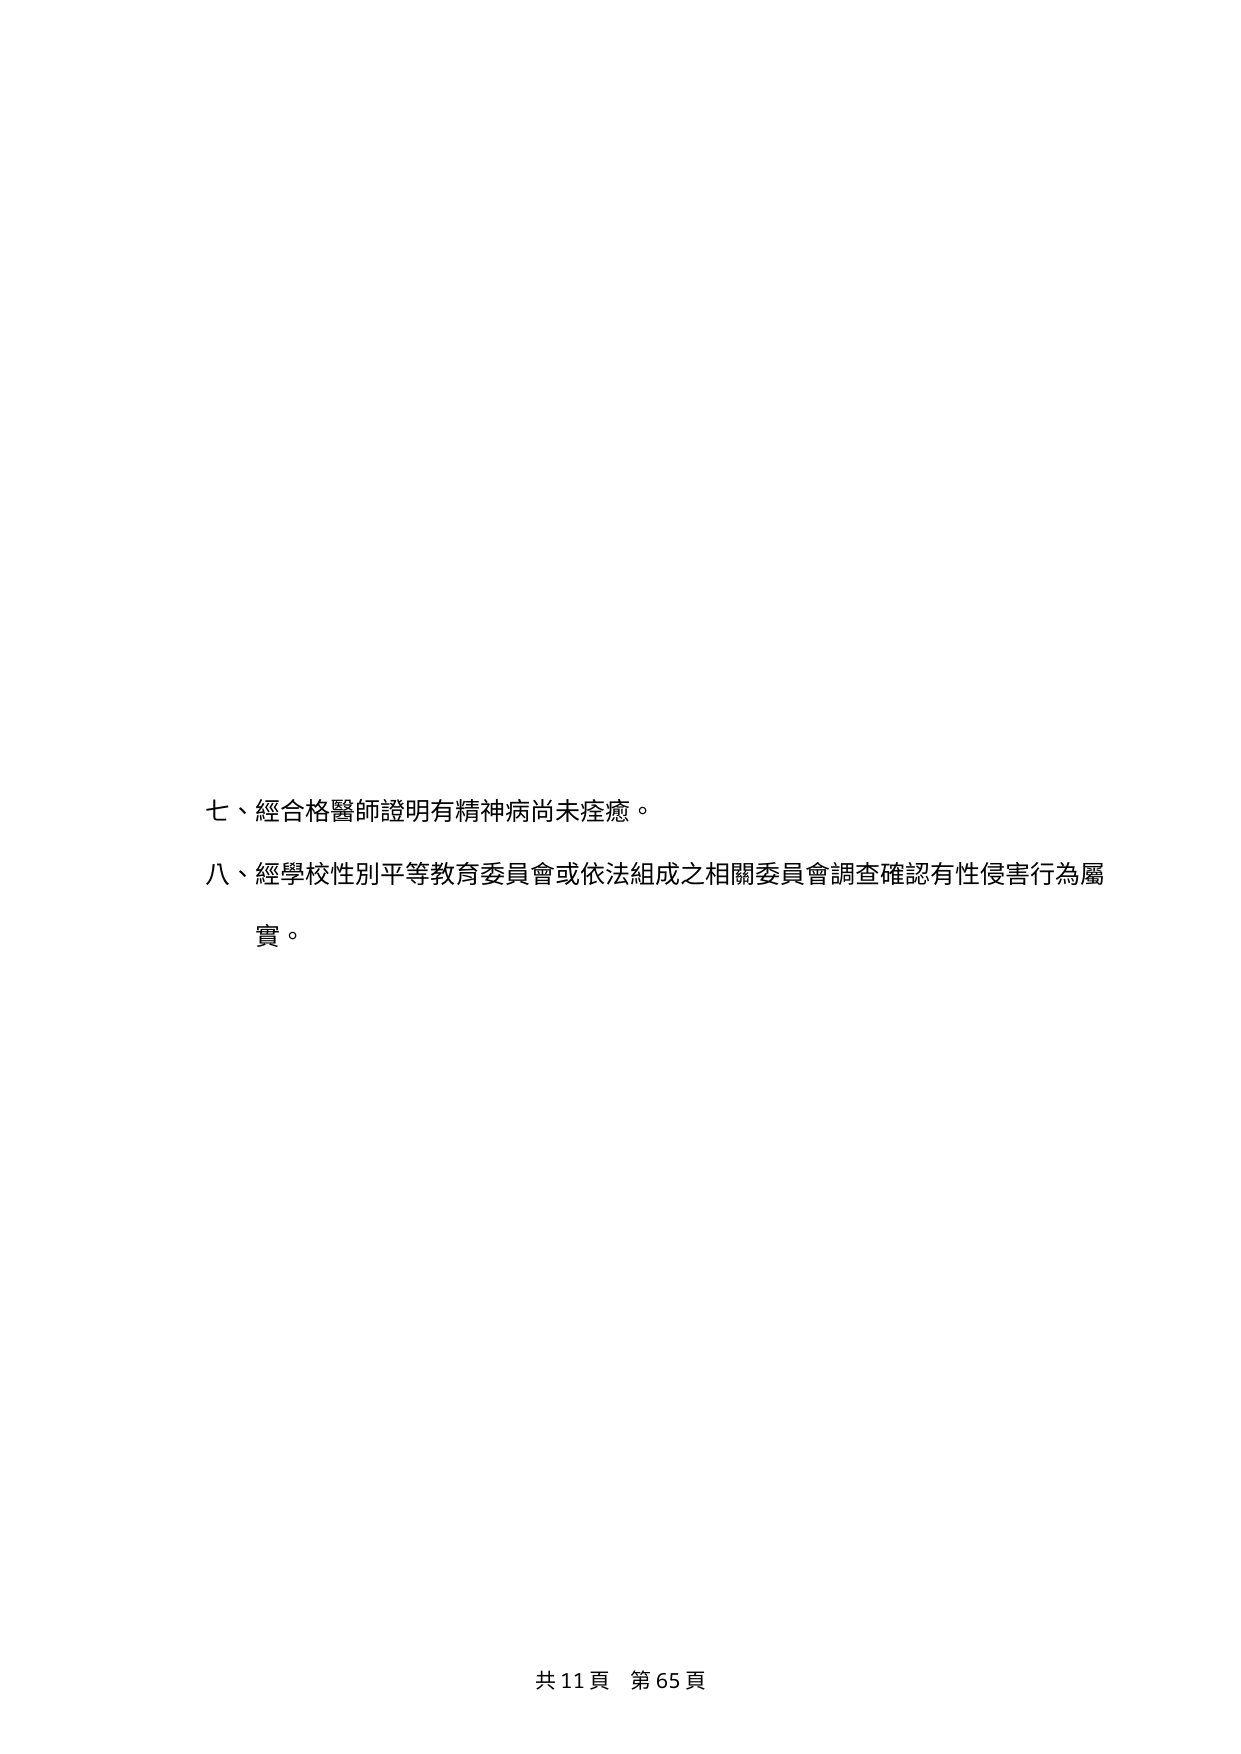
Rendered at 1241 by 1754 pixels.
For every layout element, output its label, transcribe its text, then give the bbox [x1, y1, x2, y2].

text 七、經合格醫師證明有精神病尚未痊癒。 [118, 768, 1122, 831]
text 八、經學校性別平等教育委員會或依法組成之相關委員會調查確認有性侵害行為屬實。 [206, 831, 1122, 956]
